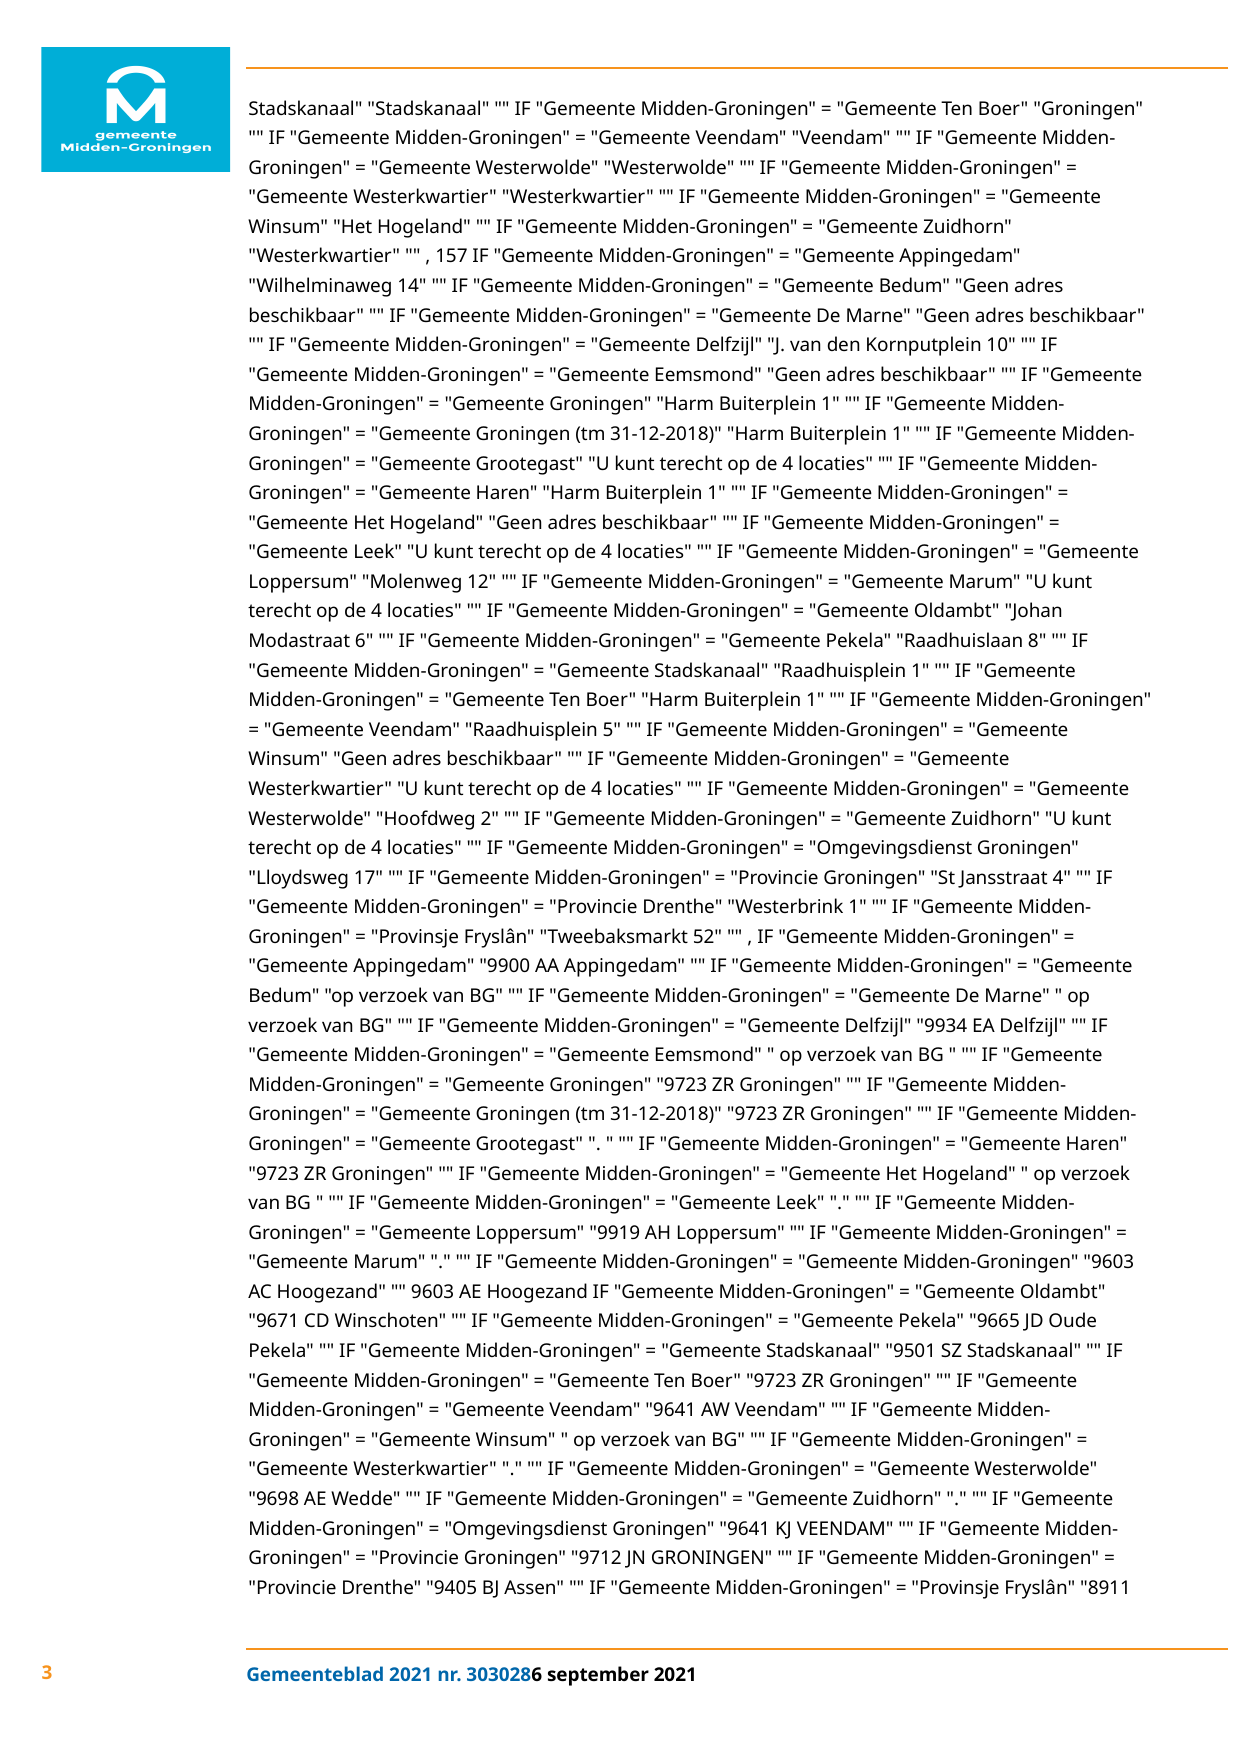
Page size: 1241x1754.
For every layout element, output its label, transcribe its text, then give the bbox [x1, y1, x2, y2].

picture [184, 146, 190, 153]
text Stadskanaal" "Stadskanaal" "" IF "Gemeente Midden-Groningen" = "Gemeente Ten Boer" "Groningen" "" IF "Gemeente Midden-Groningen" = "Gemeente Veendam" "Veendam" "" IF "Gemeente Midden-Groningen" = "Gemeente Westerwolde" "Westerwolde" "" IF "Gemeente Midden-Groningen" = "Gemeente Westerkwartier" "Westerkwartier" "" IF "Gemeente Midden-Groningen" = "Gemeente Winsum" "Het Hogeland" "" IF "Gemeente Midden-Groningen" = "Gemeente Zuidhorn" "Westerkwartier" "" , 157 IF "Gemeente Midden-Groningen" = "Gemeente Appingedam" "Wilhelminaweg 14" "" IF "Gemeente Midden-Groningen" = "Gemeente Bedum" "Geen adres beschikbaar" "" IF "Gemeente Midden-Groningen" = "Gemeente De Marne" "Geen adres beschikbaar" "" IF "Gemeente Midden-Groningen" = "Gemeente Delfzijl" "J. van den Kornputplein 10" "" IF "Gemeente Midden-Groningen" = "Gemeente Eemsmond" "Geen adres beschikbaar" "" IF "Gemeente Midden-Groningen" = "Gemeente Groningen" "Harm Buiterplein 1" "" IF "Gemeente Midden-Groningen" = "Gemeente Groningen (tm 31-12-2018)" "Harm Buiterplein 1" "" IF "Gemeente Midden-Groningen" = "Gemeente Grootegast" "U kunt terecht op de 4 locaties" "" IF "Gemeente Midden-Groningen" = "Gemeente Haren" "Harm Buiterplein 1" "" IF "Gemeente Midden-Groningen" = "Gemeente Het Hogeland" "Geen adres beschikbaar" "" IF "Gemeente Midden-Groningen" = "Gemeente Leek" "U kunt terecht op de 4 locaties" "" IF "Gemeente Midden-Groningen" = "Gemeente Loppersum" "Molenweg 12" "" IF "Gemeente Midden-Groningen" = "Gemeente Marum" "U kunt terecht op de 4 locaties" "" IF "Gemeente Midden-Groningen" = "Gemeente Oldambt" "Johan Modastraat 6" "" IF "Gemeente Midden-Groningen" = "Gemeente Pekela" "Raadhuislaan 8" "" IF "Gemeente Midden-Groningen" = "Gemeente Stadskanaal" "Raadhuisplein 1" "" IF "Gemeente Midden-Groningen" = "Gemeente Ten Boer" "Harm Buiterplein 1" "" IF "Gemeente Midden-Groningen" = "Gemeente Veendam" "Raadhuisplein 5" "" IF "Gemeente Midden-Groningen" = "Gemeente Winsum" "Geen adres beschikbaar" "" IF "Gemeente Midden-Groningen" = "Gemeente Westerkwartier" "U kunt terecht op de 4 locaties" "" IF "Gemeente Midden-Groningen" = "Gemeente Westerwolde" "Hoofdweg 2" "" IF "Gemeente Midden-Groningen" = "Gemeente Zuidhorn" "U kunt terecht op de 4 locaties" "" IF "Gemeente Midden-Groningen" = "Omgevingsdienst Groningen" "Lloydsweg 17" "" IF "Gemeente Midden-Groningen" = "Provincie Groningen" "St Jansstraat 4" "" IF "Gemeente Midden-Groningen" = "Provincie Drenthe" "Westerbrink 1" "" IF "Gemeente Midden-Groningen" = "Provinsje Fryslân" "Tweebaksmarkt 52" "" , IF "Gemeente Midden-Groningen" = "Gemeente Appingedam" "9900 AA Appingedam" "" IF "Gemeente Midden-Groningen" = "Gemeente Bedum" "op verzoek van BG" "" IF "Gemeente Midden-Groningen" = "Gemeente De Marne" " op verzoek van BG" "" IF "Gemeente Midden-Groningen" = "Gemeente Delfzijl" "9934 EA Delfzijl" "" IF "Gemeente Midden-Groningen" = "Gemeente Eemsmond" " op verzoek van BG " "" IF "Gemeente Midden-Groningen" = "Gemeente Groningen" "9723 ZR Groningen" "" IF "Gemeente Midden-Groningen" = "Gemeente Groningen (tm 31-12-2018)" "9723 ZR Groningen" "" IF "Gemeente Midden-Groningen" = "Gemeente Grootegast" ". " "" IF "Gemeente Midden-Groningen" = "Gemeente Haren" "9723 ZR Groningen" "" IF "Gemeente Midden-Groningen" = "Gemeente Het Hogeland" " op verzoek van BG " "" IF "Gemeente Midden-Groningen" = "Gemeente Leek" "." "" IF "Gemeente Midden-Groningen" = "Gemeente Loppersum" "9919 AH Loppersum" "" IF "Gemeente Midden-Groningen" = "Gemeente Marum" "." "" IF "Gemeente Midden-Groningen" = "Gemeente Midden-Groningen" "9603 AC Hoogezand" "" 9603 AE Hoogezand IF "Gemeente Midden-Groningen" = "Gemeente Oldambt" "9671 CD Winschoten" "" IF "Gemeente Midden-Groningen" = "Gemeente Pekela" "9665 JD Oude Pekela" "" IF "Gemeente Midden-Groningen" = "Gemeente Stadskanaal" "9501 SZ Stadskanaal" "" IF "Gemeente Midden-Groningen" = "Gemeente Ten Boer" "9723 ZR Groningen" "" IF "Gemeente Midden-Groningen" = "Gemeente Veendam" "9641 AW Veendam" "" IF "Gemeente Midden-Groningen" = "Gemeente Winsum" " op verzoek van BG" "" IF "Gemeente Midden-Groningen" = "Gemeente Westerkwartier" "." "" IF "Gemeente Midden-Groningen" = "Gemeente Westerwolde" "9698 AE Wedde" "" IF "Gemeente Midden-Groningen" = "Gemeente Zuidhorn" "." "" IF "Gemeente Midden-Groningen" = "Omgevingsdienst Groningen" "9641 KJ VEENDAM" "" IF "Gemeente Midden-Groningen" = "Provincie Groningen" "9712 JN GRONINGEN" "" IF "Gemeente Midden-Groningen" = "Provincie Drenthe" "9405 BJ Assen" "" IF "Gemeente Midden-Groningen" = "Provinsje Fryslân" "8911 [248, 95, 1152, 1600]
picture [107, 89, 165, 122]
picture [108, 66, 164, 82]
